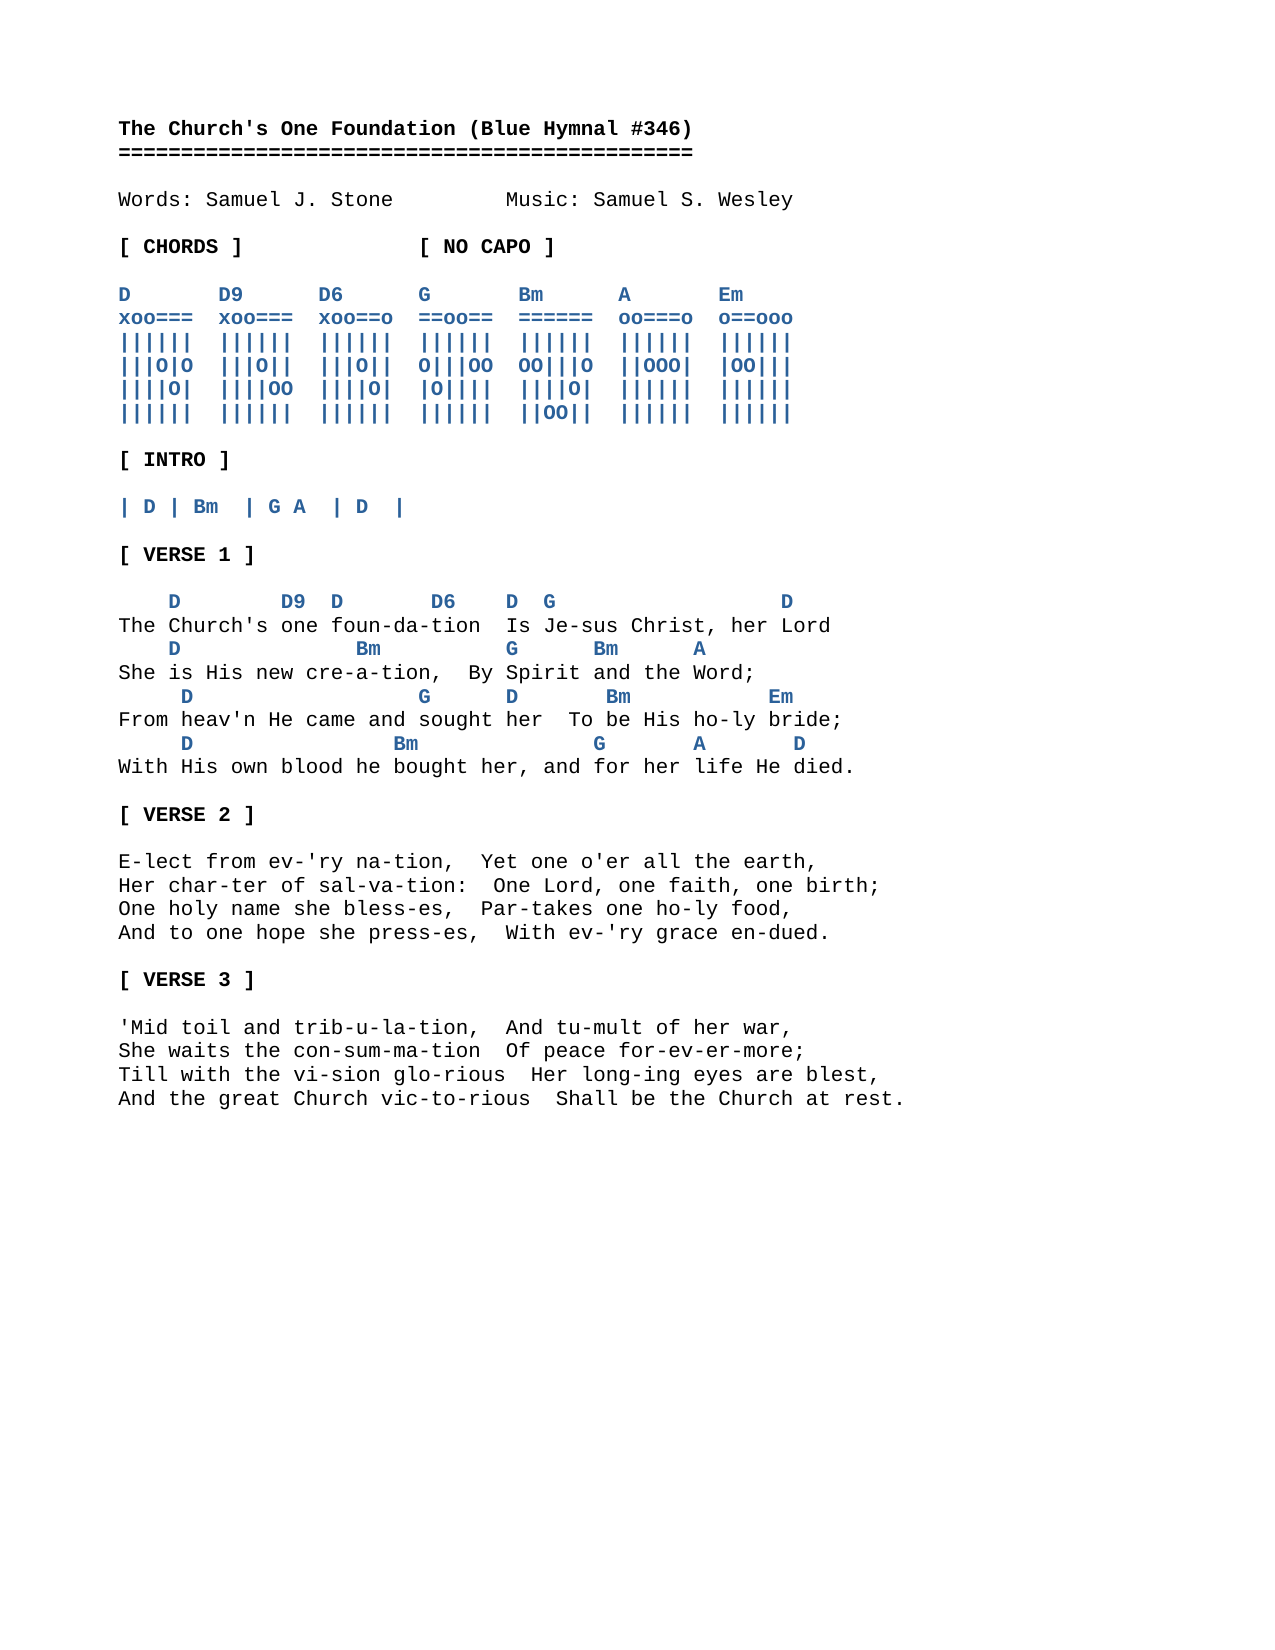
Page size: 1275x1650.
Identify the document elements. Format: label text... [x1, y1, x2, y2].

text [ VERSE 1 ] [118, 544, 1157, 567]
text Her char-ter of sal-va-tion: One Lord, one faith, one birth; [118, 875, 1157, 898]
text And to one hope she press-es, With ev-'ry grace en-dued. [118, 922, 1157, 946]
text [ INTRO ] [118, 449, 1157, 473]
text [ CHORDS ] [ NO CAPO ] [118, 236, 1157, 260]
text ============================================== [118, 142, 1157, 165]
text D G D Bm Em [118, 686, 1157, 709]
text And the great Church vic-to-rious Shall be the Church at rest. [118, 1088, 1157, 1111]
text With His own blood he bought her, and for her life He died. [118, 757, 1157, 780]
text |||||| |||||| |||||| |||||| |||||| |||||| |||||| [118, 331, 1157, 354]
text Words: Samuel J. Stone Music: Samuel S. Wesley [118, 189, 1157, 213]
text D Bm G A D [118, 733, 1157, 757]
text From heav'n He came and sought her To be His ho-ly bride; [118, 709, 1157, 733]
text She waits the con-sum-ma-tion Of peace for-ev-er-more; [118, 1040, 1157, 1064]
text ||||O| ||||OO ||||O| |O|||| ||||O| |||||| |||||| [118, 378, 1157, 402]
text Till with the vi-sion glo-rious Her long-ing eyes are blest, [118, 1064, 1157, 1088]
text D D9 D6 G Bm A Em [118, 284, 1157, 307]
text D D9 D D6 D G D [118, 591, 1157, 615]
text The Church's one foun-da-tion Is Je-sus Christ, her Lord [118, 615, 1157, 638]
text [ VERSE 3 ] [118, 969, 1157, 993]
text One holy name she bless-es, Par-takes one ho-ly food, [118, 898, 1157, 922]
text | D | Bm | G A | D | [118, 496, 1157, 520]
text |||O|O |||O|| |||O|| O|||OO OO|||O ||OOO| |OO||| [118, 354, 1157, 378]
text 'Mid toil and trib-u-la-tion, And tu-mult of her war, [118, 1017, 1157, 1040]
text She is His new cre-a-tion, By Spirit and the Word; [118, 662, 1157, 686]
text D Bm G Bm A [118, 638, 1157, 662]
text E-lect from ev-'ry na-tion, Yet one o'er all the earth, [118, 851, 1157, 875]
text |||||| |||||| |||||| |||||| ||OO|| |||||| |||||| [118, 402, 1157, 426]
text The Church's One Foundation (Blue Hymnal #346) [118, 118, 1157, 142]
text [ VERSE 2 ] [118, 804, 1157, 827]
text xoo=== xoo=== xoo==o ==oo== ====== oo===o o==ooo [118, 307, 1157, 331]
